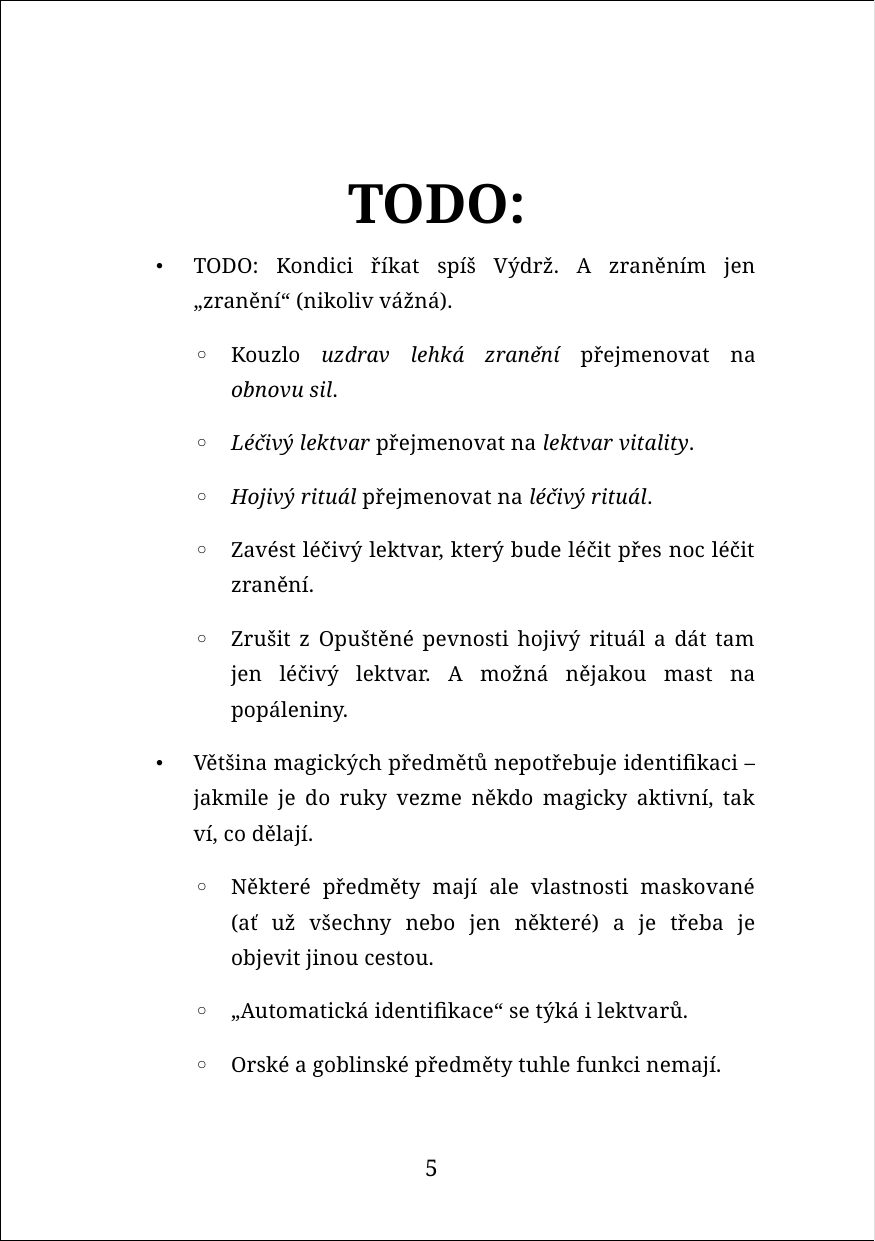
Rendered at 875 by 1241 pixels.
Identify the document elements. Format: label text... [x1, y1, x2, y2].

list Zavést léčivý lektvar, který bude léčit přes noc léčit zranění. [193, 535, 756, 599]
list Některé předměty mají ale vlastnosti maskované (ať už všechny nebo jen některé) a je třeba je objevit jinou cestou. [193, 872, 756, 972]
list „Automatická identifikace“ se týká i lektvarů. [193, 997, 756, 1025]
list Léčivý lektvar přejmenovat na lektvar vitality. [193, 428, 756, 457]
list Většina magických předmětů nepotřebuje identifikaci – jakmile je do ruky vezme někdo magicky aktivní, tak ví, co dělají. [156, 748, 756, 847]
list TODO: Kondici říkat spíš Výdrž. A zraněním jen „zranění“ (nikoliv vážná). [156, 251, 756, 315]
subtitle TODO: [118, 166, 756, 239]
list Orské a goblinské předměty tuhle funkci nemají. [193, 1050, 756, 1078]
list Kouzlo uzdrav lehká zranění přejmenovat na obnovu sil. [193, 340, 756, 404]
list Hojivý rituál přejmenovat na léčivý rituál. [193, 482, 756, 510]
list Zrušit z Opuštěné pevnosti hojivý rituál a dát tam jen léčivý lektvar. A možná nějakou mast na popáleniny. [193, 624, 756, 723]
